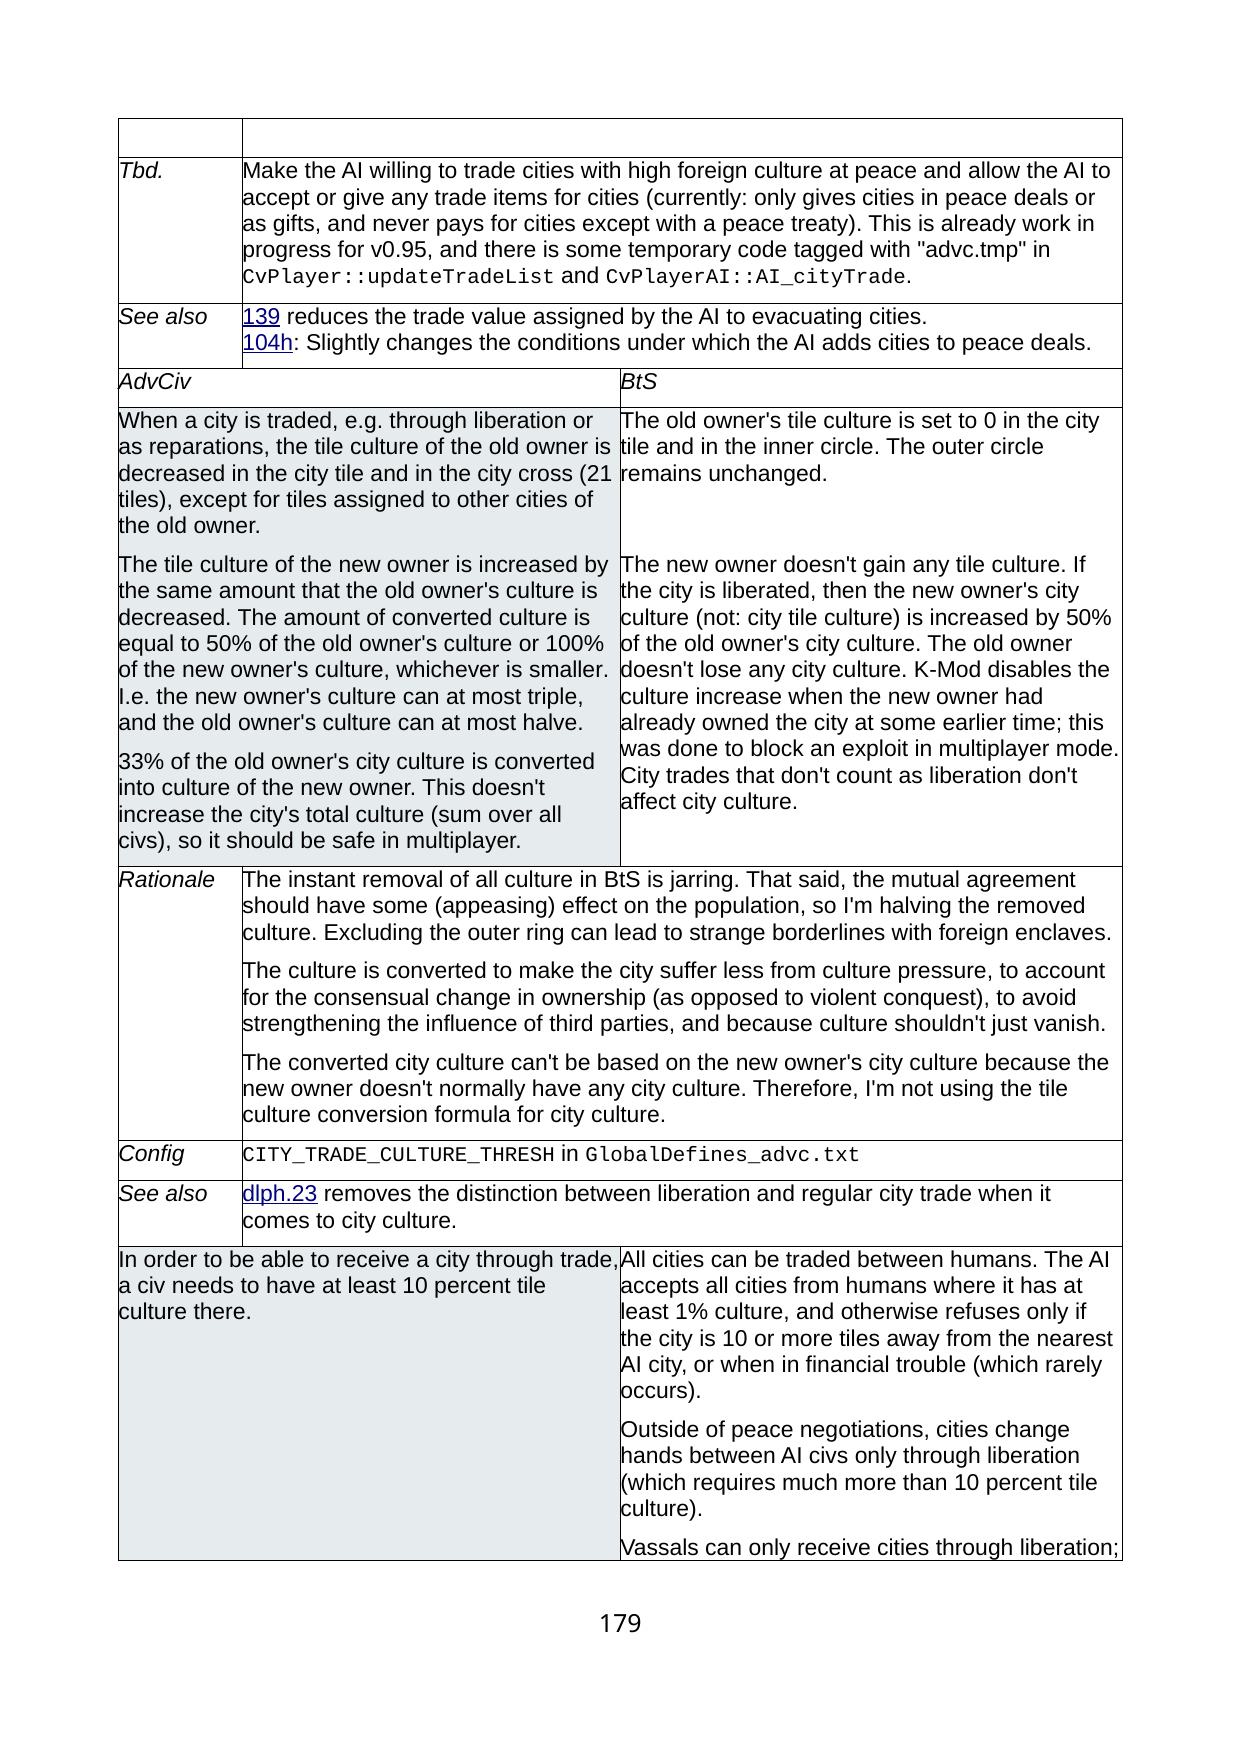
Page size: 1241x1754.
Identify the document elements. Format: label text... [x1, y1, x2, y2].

table_cell The instant removal of all culture in BtS is jarring. That said, the mutual agreement should have some (appeasing) effect on the population, so I'm halving the removed culture. Excluding the outer ring can lead to strange borderlines with foreign enclaves. The culture is converted to make the city suffer less from culture pressure, to account for the consensual change in ownership (as opposed to violent conquest), to avoid strengthening the influence of third parties, and because culture shouldn't just vanish. The converted city culture can't be based on the new owner's city culture because the new owner doesn't normally have any city culture. Therefore, I'm not using the tile culture conversion formula for city culture. [243, 867, 1122, 1140]
table_cell AdvCiv [119, 369, 620, 407]
table_cell In order to be able to receive a city through trade, a civ needs to have at least 10 percent tile culture there. [119, 1247, 620, 1560]
table_cell See also [119, 1181, 242, 1246]
table_cell The old owner's tile culture is set to 0 in the city tile and in the inner circle. The outer circle remains unchanged. The new owner doesn't gain any tile culture. If the city is liberated, then the new owner's city culture (not: city tile culture) is increased by 50% of the old owner's city culture. The old owner doesn't lose any city culture. K‑Mod disables the culture increase when the new owner had already owned the city at some earlier time; this was done to block an exploit in multiplayer mode. City trades that don't count as liberation don't affect city culture. [621, 408, 1122, 866]
table_cell Config [119, 1141, 242, 1180]
table_header [119, 119, 242, 157]
table_cell When a city is traded, e.g. through liberation or as reparations, the tile culture of the old owner is decreased in the city tile and in the city cross (21 tiles), except for tiles assigned to other cities of the old owner. The tile culture of the new owner is increased by the same amount that the old owner's culture is decreased. The amount of converted culture is equal to 50% of the old owner's culture or 100% of the new owner's culture, whichever is smaller. I.e. the new owner's culture can at most triple, and the old owner's culture can at most halve. 33% of the old owner's city culture is converted into culture of the new owner. This doesn't increase the city's total culture (sum over all civs), so it should be safe in multiplayer. [119, 408, 620, 866]
table_cell See also [119, 304, 242, 368]
table_cell Make the AI willing to trade cities with high foreign culture at peace and allow the AI to accept or give any trade items for cities (currently: only gives cities in peace deals or as gifts, and never pays for cities except with a peace treaty). This is already work in progress for v0.95, and there is some temporary code tagged with "advc.tmp" in CvPlayer::updateTradeList and CvPlayerAI::AI_cityTrade. [243, 158, 1122, 303]
table_cell All cities can be traded between humans. The AI accepts all cities from humans where it has at least 1% culture, and otherwise refuses only if the city is 10 or more tiles away from the nearest AI city, or when in financial trouble (which rarely occurs). Outside of peace negotiations, cities change hands between AI civs only through liberation (which requires much more than 10 percent tile culture). Vassals can only receive cities through liberation; [621, 1247, 1122, 1560]
table_cell 139 reduces the trade value assigned by the AI to evacuating cities. 104h: Slightly changes the conditions under which the AI adds cities to peace deals. [243, 304, 1122, 368]
table_cell CITY_TRADE_CULTURE_THRESH in GlobalDefines_advc.txt [243, 1141, 1122, 1180]
table_cell Rationale [119, 867, 242, 1140]
table_cell Tbd. [119, 158, 242, 303]
table_cell dlph.23 removes the distinction between liberation and regular city trade when it comes to city culture. [243, 1181, 1122, 1246]
table_header [243, 119, 1122, 157]
table_cell BtS [621, 369, 1122, 407]
